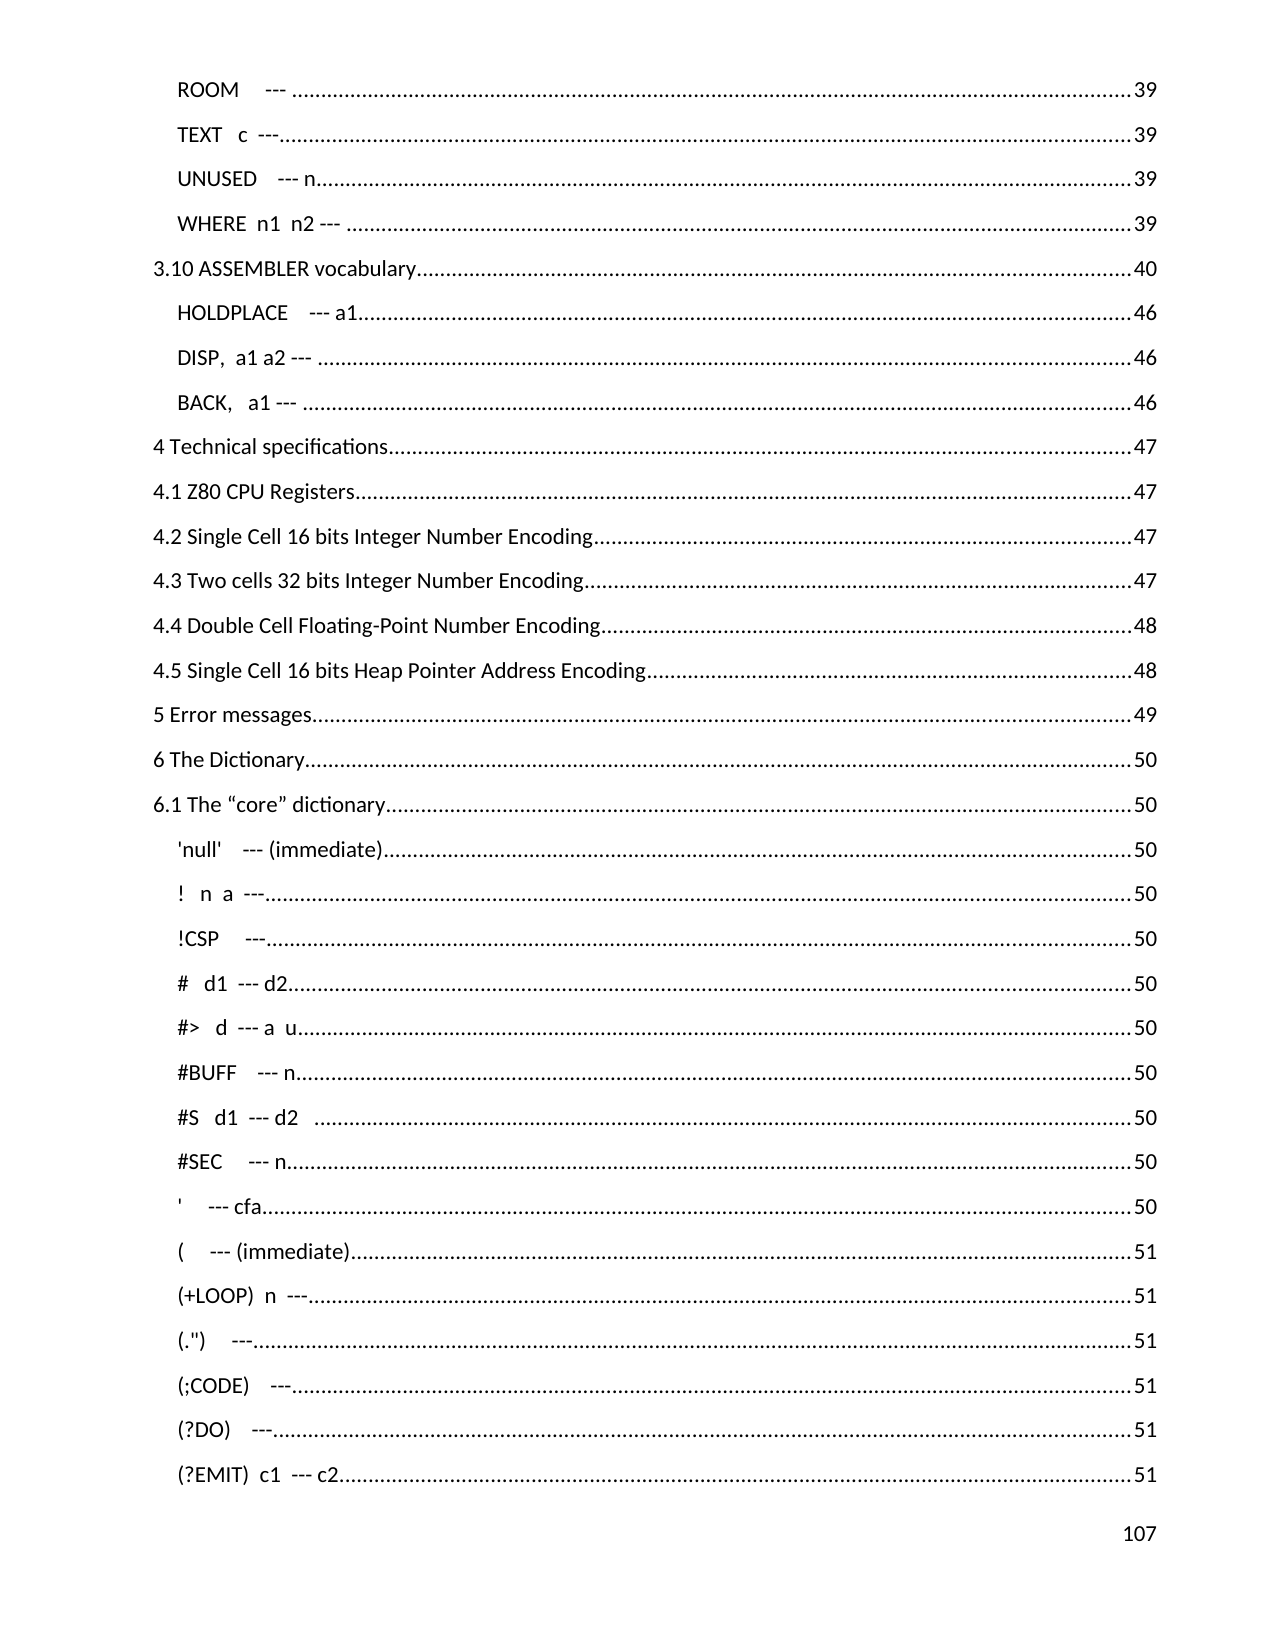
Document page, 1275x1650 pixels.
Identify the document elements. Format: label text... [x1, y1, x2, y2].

text (?EMIT) c1 --- c2 51 [177, 1460, 1157, 1488]
text (+LOOP) n --- 51 [177, 1282, 1157, 1309]
text ROOM --- 39 [177, 75, 1157, 103]
text ( --- (immediate) 51 [177, 1237, 1157, 1265]
text (;CODE) --- 51 [177, 1371, 1157, 1399]
text TEXT c --- 39 [177, 120, 1157, 148]
text (.") --- 51 [177, 1326, 1157, 1354]
text # d1 --- d2 50 [177, 969, 1157, 997]
text !CSP --- 50 [177, 924, 1157, 952]
text ! n a --- 50 [177, 879, 1157, 907]
text 3.10 ASSEMBLER vocabulary 40 [148, 254, 1157, 282]
text 4.1 Z80 CPU Registers 47 [148, 477, 1157, 505]
text UNUSED --- n 39 [177, 164, 1157, 192]
text 5 Error messages 49 [148, 701, 1157, 729]
text BACK, a1 --- 46 [177, 388, 1157, 416]
text #> d --- a u 50 [177, 1013, 1157, 1041]
text 6 The Dictionary 50 [148, 745, 1157, 773]
text 'null' --- (immediate) 50 [177, 835, 1157, 863]
text 4.2 Single Cell 16 bits Integer Number Encoding 47 [148, 522, 1157, 550]
text #BUFF --- n 50 [177, 1058, 1157, 1086]
text 4.4 Double Cell Floating-Point Number Encoding 48 [148, 611, 1157, 639]
text HOLDPLACE --- a1 46 [177, 298, 1157, 326]
text 4.3 Two cells 32 bits Integer Number Encoding 47 [148, 567, 1157, 594]
text ' --- cfa 50 [177, 1192, 1157, 1220]
text #S d1 --- d2 50 [177, 1103, 1157, 1131]
text #SEC --- n 50 [177, 1147, 1157, 1176]
text WHERE n1 n2 --- 39 [177, 209, 1157, 237]
text 6.1 The “core” dictionary 50 [148, 790, 1157, 818]
text (?DO) --- 51 [177, 1416, 1157, 1444]
text 4.5 Single Cell 16 bits Heap Pointer Address Encoding 48 [148, 656, 1157, 684]
text DISP, a1 a2 --- 46 [177, 343, 1157, 371]
text 4 Technical specifications 47 [148, 432, 1157, 461]
